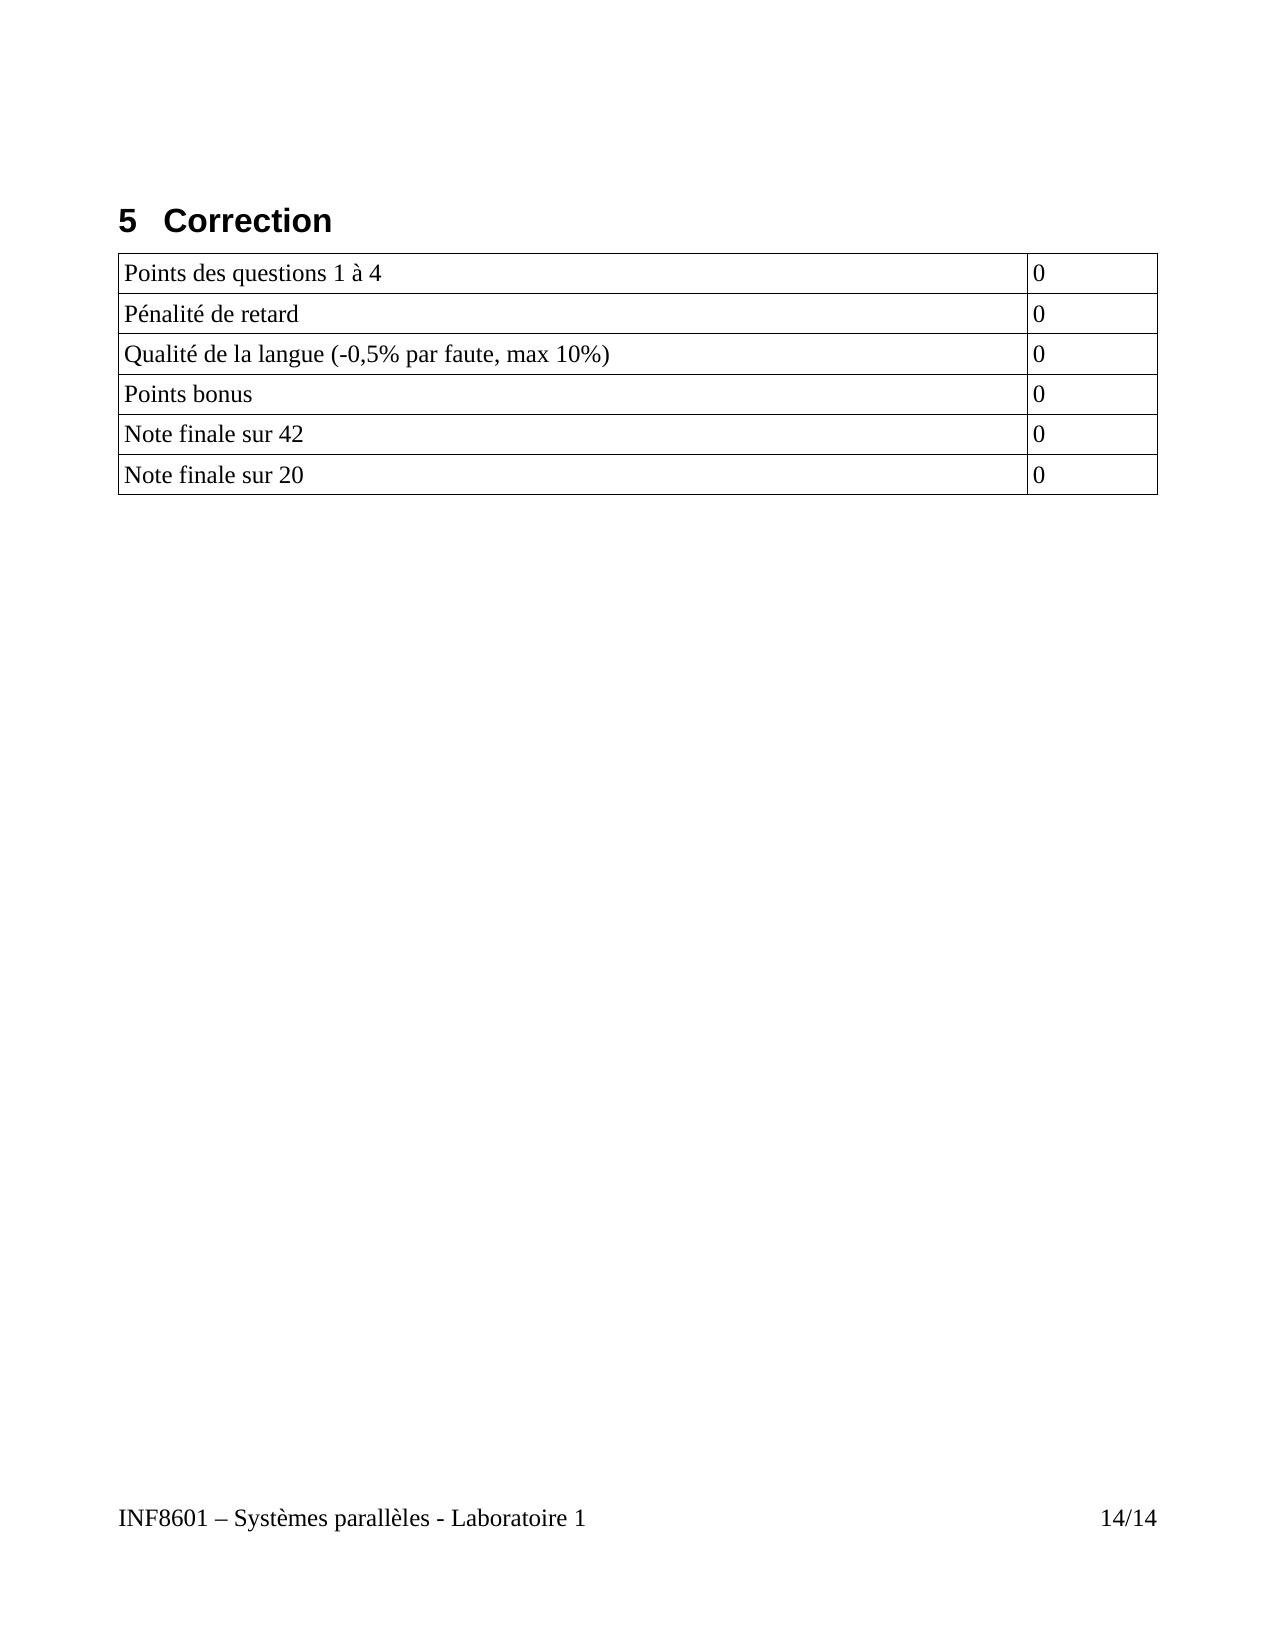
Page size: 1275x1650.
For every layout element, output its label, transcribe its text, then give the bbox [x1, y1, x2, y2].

table_cell 0 [1028, 334, 1157, 373]
subtitle Correction [118, 201, 1157, 240]
table_cell 0 [1028, 415, 1157, 454]
table_cell Qualité de la langue (-0,5% par faute, max 10%) [119, 334, 1027, 373]
table_cell Note finale sur 20 [119, 455, 1027, 494]
table_cell 0 [1028, 455, 1157, 494]
table_header Points des questions 1 à 4 [119, 254, 1027, 293]
table_header 0 [1028, 254, 1157, 293]
table_cell 0 [1028, 375, 1157, 414]
table_cell 0 [1028, 294, 1157, 333]
table_cell Note finale sur 42 [119, 415, 1027, 454]
table_cell Points bonus [119, 375, 1027, 414]
table_cell Pénalité de retard [119, 294, 1027, 333]
